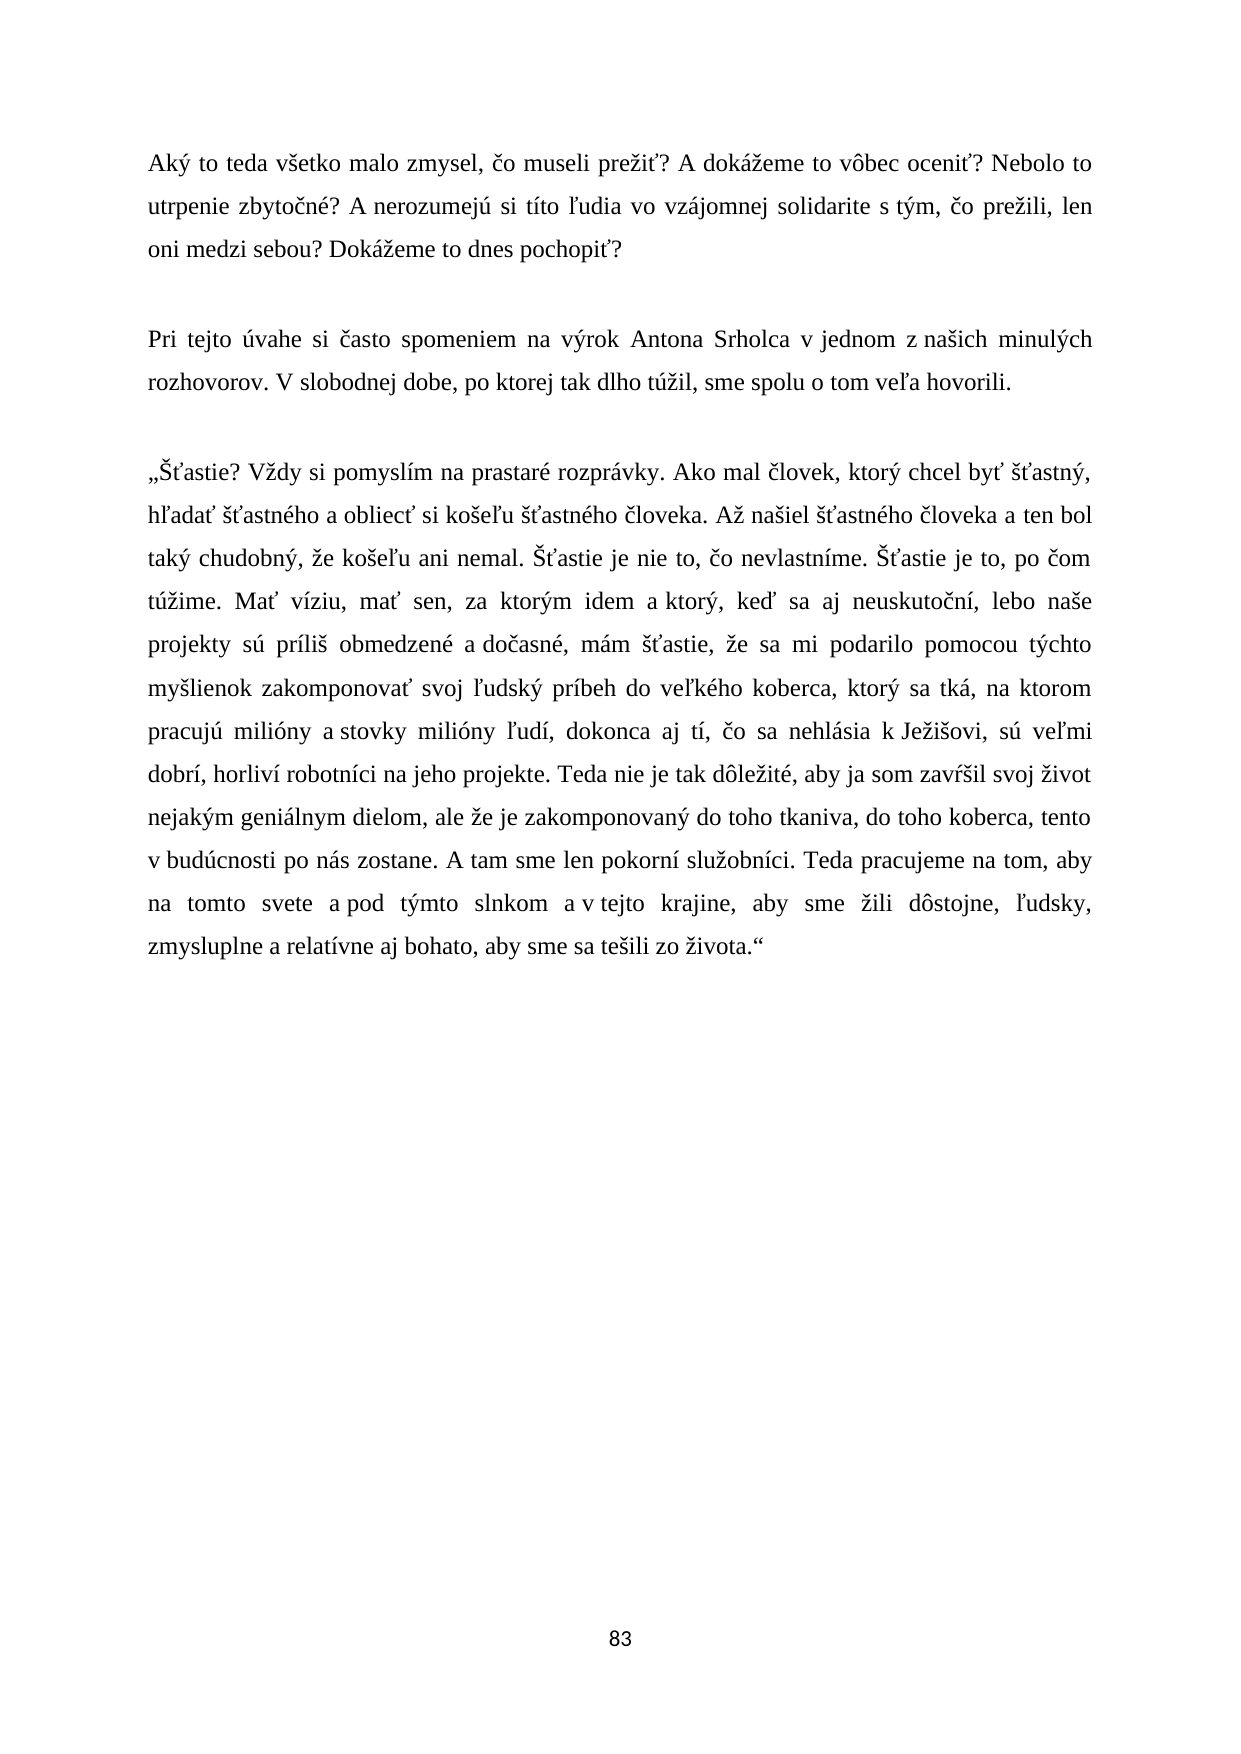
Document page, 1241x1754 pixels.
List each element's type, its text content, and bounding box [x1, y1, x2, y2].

text Aký to teda všetko malo zmysel, čo museli prežiť? A dokážeme to vôbec oceniť? Nebolo to utrpenie zbytočné? A nerozumejú si títo ľudia vo vzájomnej solidarite s tým, čo prežili, len oni medzi sebou? Dokážeme to dnes pochopiť? [148, 148, 1093, 263]
text „Šťastie? Vždy si pomyslím na prastaré rozprávky. Ako mal človek, ktorý chcel byť šťastný, hľadať šťastného a obliecť si košeľu šťastného človeka. Až našiel šťastného človeka a ten bol taký chudobný, že košeľu ani nemal. Šťastie je nie to, čo nevlastníme. Šťastie je to, po čom túžime. Mať víziu, mať sen, za ktorým idem a ktorý, keď sa aj neuskutoční, lebo naše projekty sú príliš obmedzené a dočasné, mám šťastie, že sa mi podarilo pomocou týchto myšlienok zakomponovať svoj ľudský príbeh do veľkého koberca, ktorý sa tká, na ktorom pracujú milióny a stovky milióny ľudí, dokonca aj tí, čo sa nehlásia k Ježišovi, sú veľmi dobrí, horliví robotníci na jeho projekte. Teda nie je tak dôležité, aby ja som zavŕšil svoj život nejakým geniálnym dielom, ale že je zakomponovaný do toho tkaniva, do toho koberca, tento v budúcnosti po nás zostane. A tam sme len pokorní služobníci. Teda pracujeme na tom, aby na tomto svete a pod týmto slnkom a v tejto krajine, aby sme žili dôstojne, ľudsky, zmysluplne a relatívne aj bohato, aby sme sa tešili zo života.“ [148, 457, 1093, 960]
text Pri tejto úvahe si často spomeniem na výrok Antona Srholca v jednom z našich minulých rozhovorov. V slobodnej dobe, po ktorej tak dlho túžil, sme spolu o tom veľa hovorili. [148, 324, 1093, 396]
